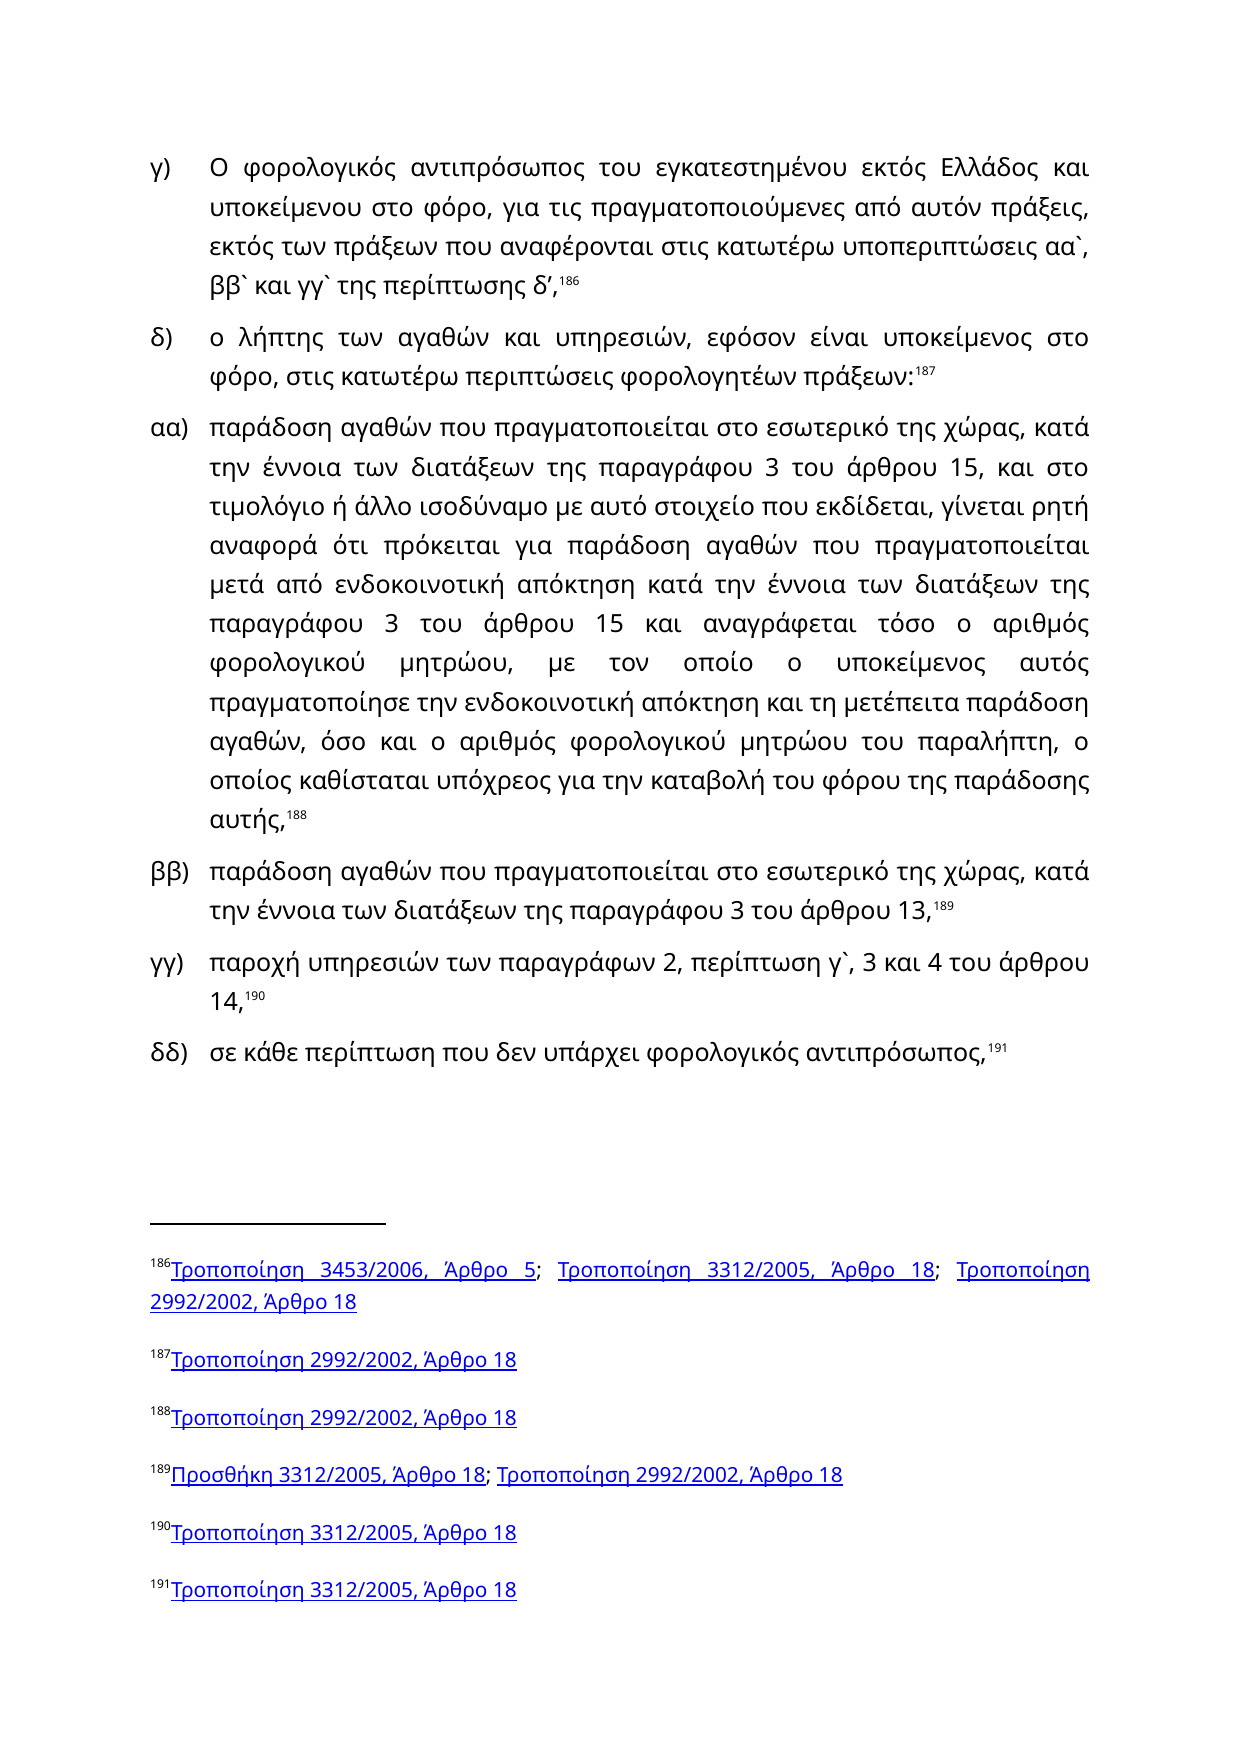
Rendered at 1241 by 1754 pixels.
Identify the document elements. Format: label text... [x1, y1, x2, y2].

text Προσθήκη 3312/2005, Άρθρο 18; Τροποποίηση 2992/2002, Άρθρο 18 [150, 1460, 1090, 1489]
list δδ) σε κάθε περίπτωση που δεν υπάρχει φορολογικός αντιπρόσωπος, [150, 1035, 1090, 1069]
list γγ) παροχή υπηρεσιών των παραγράφων 2, περίπτωση γ`, 3 και 4 του άρθρου 14, [150, 944, 1090, 1017]
text Τροποποίηση 3453/2006, Άρθρο 5; Τροποποίηση 3312/2005, Άρθρο 18; Τροποποίηση 2992/2002, Άρθρο 18 [150, 1255, 1090, 1316]
text Τροποποίηση 2992/2002, Άρθρο 18 [150, 1345, 1090, 1373]
list δ) ο λήπτης των αγαθών και υπηρεσιών, εφόσον είναι υποκείμενος στο φόρο, στις κατωτέρω περιπτώσεις φορολογητέων πράξεων: [150, 319, 1090, 392]
text Τροποποίηση 3312/2005, Άρθρο 18 [150, 1576, 1090, 1604]
list αα) παράδοση αγαθών που πραγματοποιείται στο εσωτερικό της χώρας, κατά την έννοια των διατάξεων της παραγράφου 3 του άρθρου 15, και στο τιμολόγιο ή άλλο ισοδύναμο με αυτό στοιχείο που εκδίδεται, γίνεται ρητή αναφορά ότι πρόκειται για παράδοση αγαθών που πραγματοποιείται μετά από ενδοκοινοτική απόκτηση κατά την έννοια των διατάξεων της παραγράφου 3 του άρθρου 15 και αναγράφεται τόσο ο αριθμός φορολογικού μητρώου, με τον οποίο ο υποκείμενος αυτός πραγματοποίησε την ενδοκοινοτική απόκτηση και τη μετέπειτα παράδοση αγαθών, όσο και ο αριθμός φορολογικού μητρώου του παραλήπτη, ο οποίος καθίσταται υπόχρεος για την καταβολή του φόρου της παράδοσης αυτής, [150, 410, 1090, 836]
text Τροποποίηση 2992/2002, Άρθρο 18 [150, 1403, 1090, 1431]
list ββ) παράδοση αγαθών που πραγματοποιείται στο εσωτερικό της χώρας, κατά την έννοια των διατάξεων της παραγράφου 3 του άρθρου 13, [150, 853, 1090, 927]
text Τροποποίηση 3312/2005, Άρθρο 18 [150, 1518, 1090, 1546]
list γ) Ο φορολογικός αντιπρόσωπος του εγκατεστημένου εκτός Ελλάδος και υποκείμενου στο φόρο, για τις πραγματοποιούμενες από αυτόν πράξεις, εκτός των πράξεων που αναφέρονται στις κατωτέρω υποπεριπτώσεις αα`, ββ` και γγ` της περίπτωσης δ’, [150, 150, 1090, 302]
